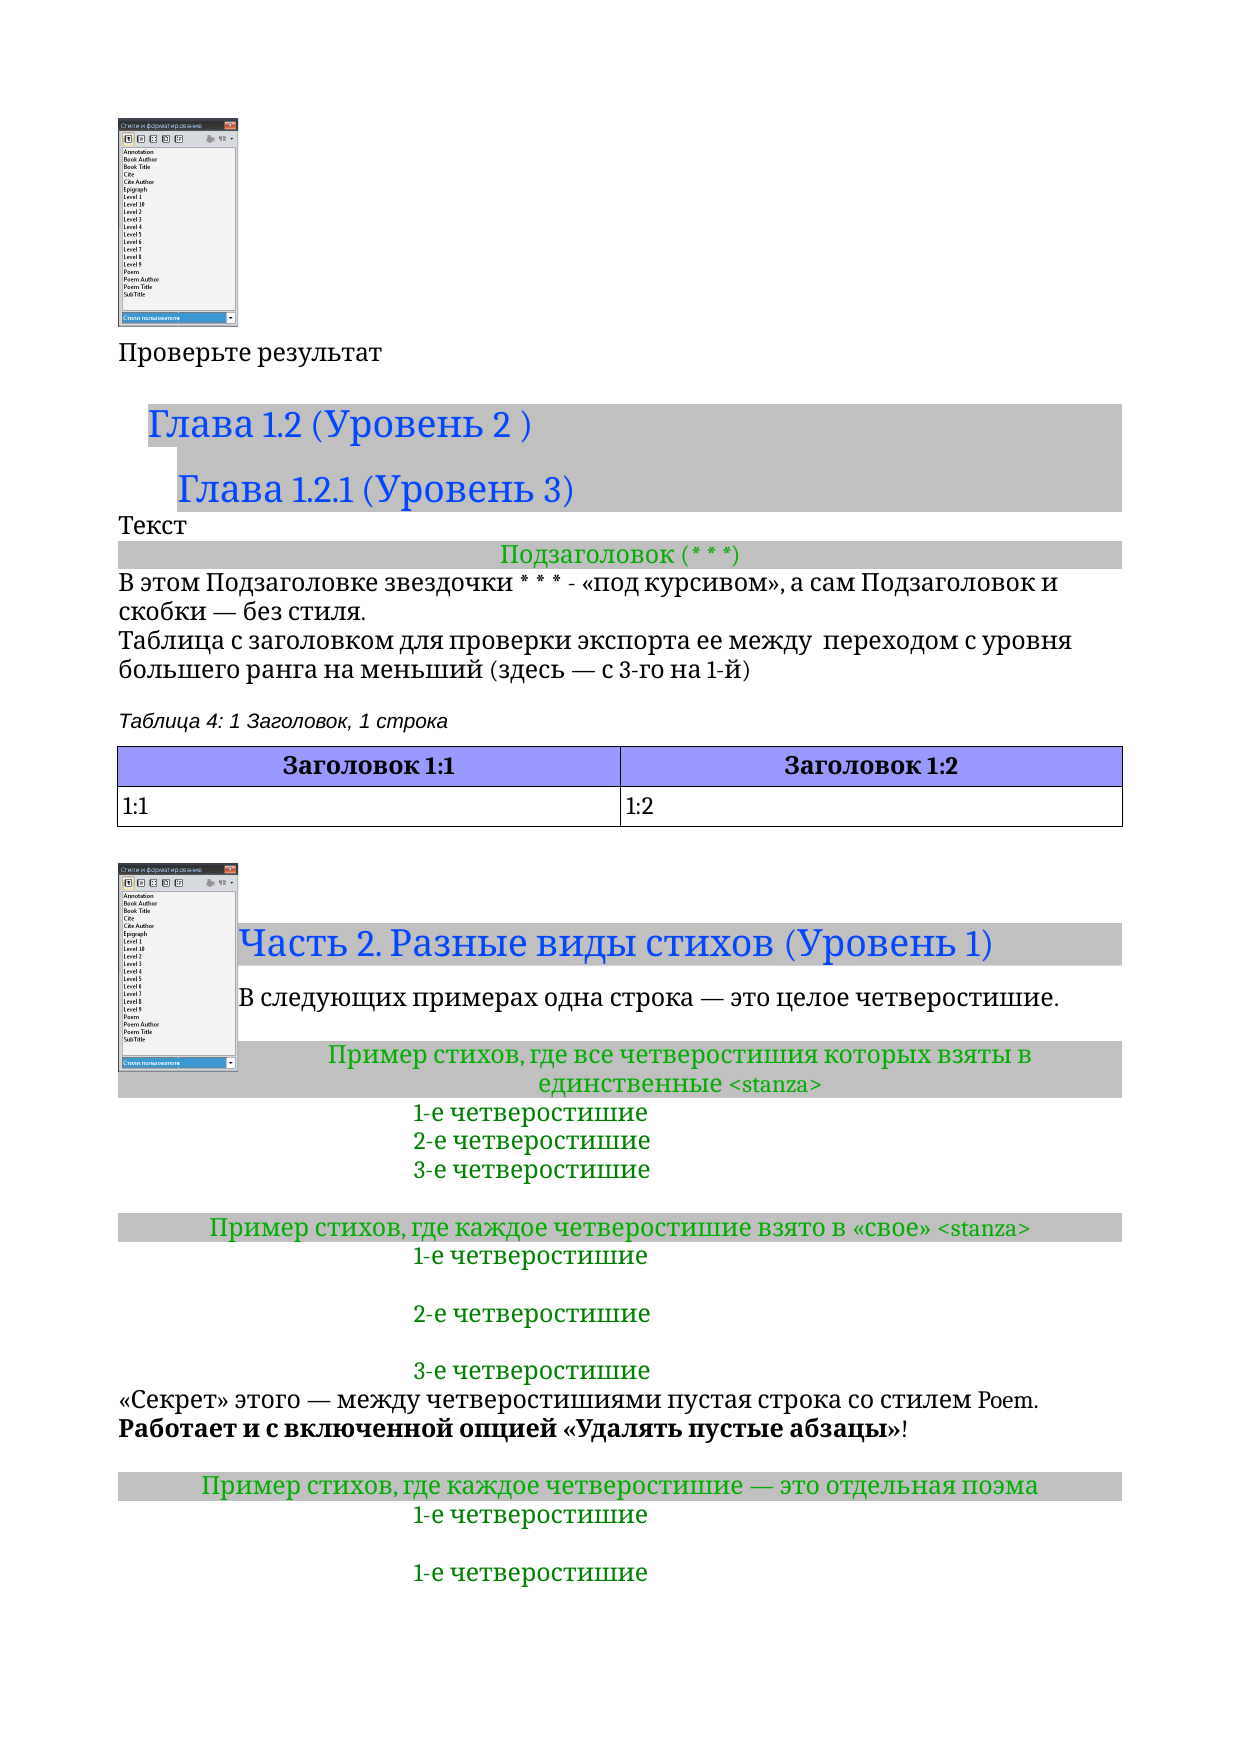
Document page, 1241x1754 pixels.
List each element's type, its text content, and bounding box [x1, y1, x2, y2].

text 1-е четверостишие [413, 1501, 1063, 1530]
text 3-е четверостишие [413, 1357, 1063, 1386]
table_header Заголовок 1:2 [621, 747, 1122, 786]
text Таблица 4: 1 Заголовок, 1 строка [118, 709, 1122, 733]
text Текст [118, 512, 1122, 541]
text Таблица с заголовком для проверки экспорта ее между переходом с уровня большего ранга на меньший (здесь — с 3-го на 1-й) [118, 627, 1122, 684]
picture [118, 118, 239, 327]
table_header Заголовок 1:1 [118, 747, 620, 786]
subtitle Подзаголовок (* * *) [118, 541, 1122, 569]
table_cell 1:1 [118, 787, 620, 826]
text 3-е четверостишие [413, 1156, 1063, 1185]
table_cell 1:2 [621, 787, 1122, 826]
text Часть 2. Разные виды стихов (Уровень 1) [239, 923, 1122, 966]
text Глава 1.2.1 (Уровень 3) [177, 469, 1122, 512]
text «Секрет» этого — между четверостишиями пустая строка со стилем Poem. Работает и с включенной опцией «Удалять пустые абзацы»! [118, 1386, 1122, 1443]
subtitle Пример стихов, где все четверостишия которых взяты в единственные <stanza> [118, 1041, 1122, 1098]
text Глава 1.2 (Уровень 2 ) [148, 404, 1122, 447]
text В этом Подзаголовке звездочки * * * - «под курсивом», а сам Подзаголовок и скобки — без стиля. [118, 569, 1122, 627]
picture [118, 863, 239, 1072]
text 1-е четверостишие [413, 1558, 1063, 1587]
subtitle Пример стихов, где каждое четверостишие взято в «свое» <stanza> [118, 1213, 1122, 1242]
text 2-е четверостишие [413, 1127, 1063, 1156]
text 1-е четверостишие [413, 1098, 1063, 1127]
subtitle Пример стихов, где каждое четверостишие — это отдельная поэма [118, 1472, 1122, 1501]
text В следующих примерах одна строка — это целое четверостишие. [239, 983, 1122, 1012]
text 1-е четверостишие [413, 1242, 1063, 1271]
text Проверьте результат [118, 339, 1122, 368]
text 2-е четверостишие [413, 1300, 1063, 1328]
